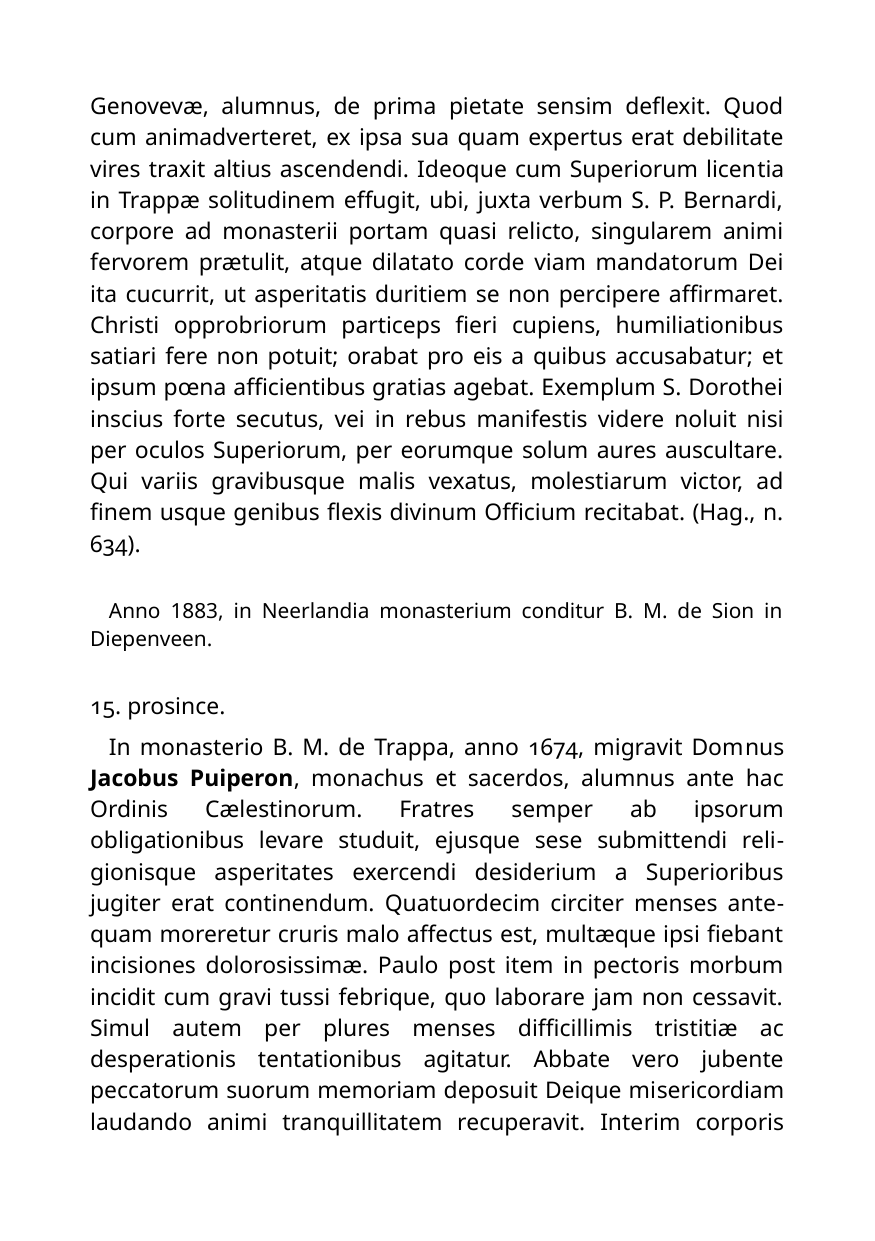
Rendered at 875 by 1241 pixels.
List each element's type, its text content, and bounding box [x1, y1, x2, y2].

text In monasterio B. M. de Trappa, anno 1674, migravit Dom­nus Jacobus Puiperon, monachus et sacerdos, alumnus ante hac Ordinis Cælestinorum. Fratres semper ab ipsorum obligationibus levare studuit, ejusque sese submittendi reli­gionisque asperitates exercendi desiderium a Superioribus jugiter erat continendum. Quatuordecim circiter menses ante­quam moreretur cruris malo affectus est, multæque ipsi fiebant incisiones dolorosissimæ. Paulo post item in pectoris morbum incidit cum gravi tussi febrique, quo laborare jam non cessavit. Simul autem per plures menses difficillimis tristitiæ ac desperationis tentationibus agitatur. Abbate vero jubente peccatorum suorum memoriam deposuit Deique mi­sericordiam laudando animi tranquillitatem recuperavit. Inte­rim corporis [90, 730, 784, 1137]
text 15. prosince. [90, 690, 784, 721]
text Genovevæ, alumnus, de prima pietate sensim deflexit. Quod cum animadverteret, ex ipsa sua quam expertus erat debilitate vires traxit altius ascendendi. Ideoque cum Superiorum licen­tia in Trappæ solitudinem effugit, ubi, juxta verbum S. P. Bernardi, corpore ad monasterii portam quasi relicto, singularem animi fervorem prætulit, atque dilatato corde viam mandatorum Dei ita cucurrit, ut asperitatis duritiem se non percipere affirmaret. Christi opprobriorum particeps fieri cupiens, humiliationibus satiari fere non potuit; orabat pro eis a quibus accusabatur; et ipsum pœna afficientibus gratias agebat. Exemplum S. Dorothei inscius forte secutus, vei in rebus manifestis videre noluit nisi per oculos Superiorum, per eorumque solum aures auscultare. Qui variis gravibusque malis vexatus, molestiarum victor, ad finem usque genibus flexis divinum Officium recitabat. (Hag., n. 634). [90, 90, 784, 559]
text Anno 1883, in Neerlandia monasterium conditur B. M. de Sion in Diepenveen. [90, 596, 784, 653]
